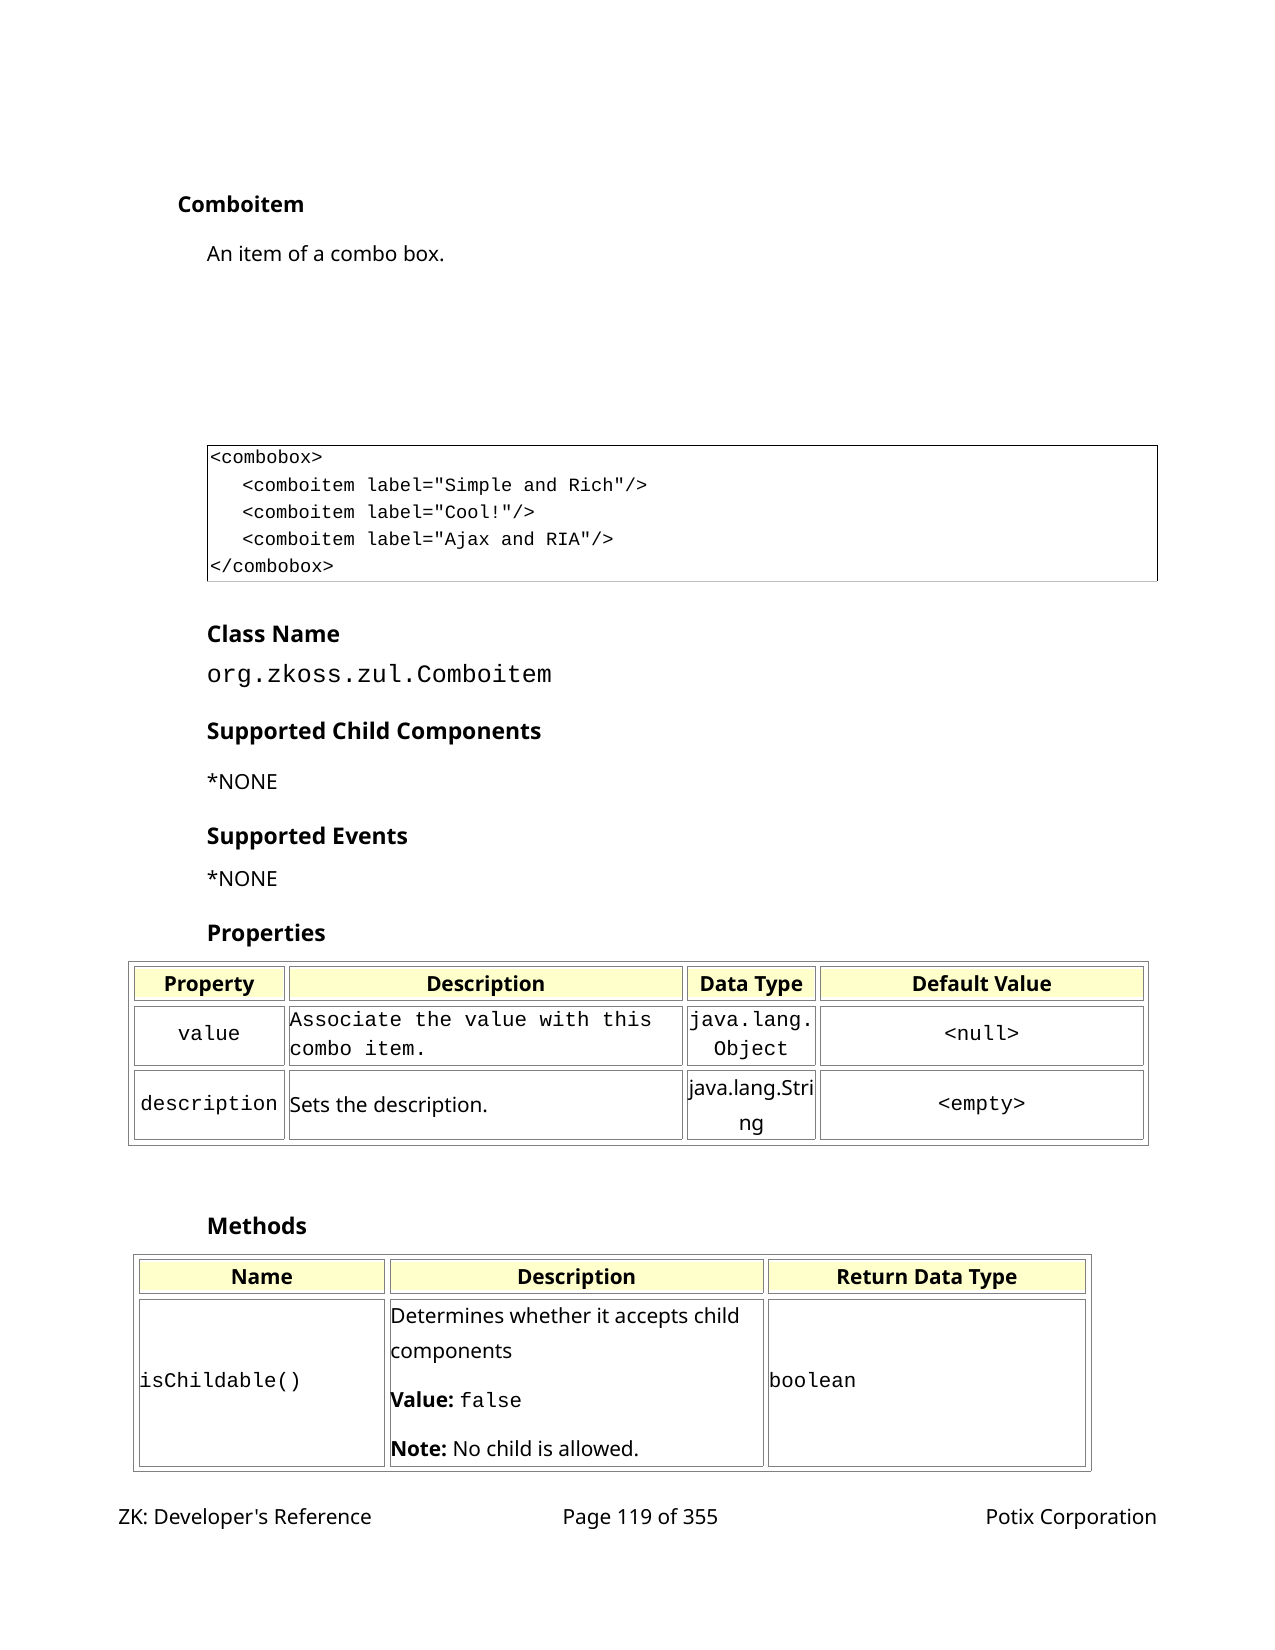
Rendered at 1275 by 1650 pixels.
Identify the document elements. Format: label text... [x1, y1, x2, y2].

text <comboitem label="Simple and Rich"/> [208, 473, 1157, 497]
subtitle Supported Events [207, 820, 1157, 851]
table_header Name [136, 1255, 387, 1293]
table_cell java.lang.Object [685, 1000, 817, 1064]
subtitle Class Name [207, 618, 1157, 649]
text <combobox> [208, 446, 1157, 470]
subtitle Supported Child Components [207, 715, 1157, 746]
table_cell java.lang.String [685, 1065, 817, 1139]
text <comboitem label="Cool!"/> [208, 500, 1157, 524]
table_cell value [131, 1000, 286, 1064]
subtitle Methods [207, 1210, 1157, 1241]
table_cell Determines whether it accepts child components Value: false Note: No child is allowed. [387, 1293, 766, 1466]
table_cell Sets the description. [286, 1065, 685, 1139]
table_cell <empty> [818, 1065, 1146, 1139]
table_header Return Data Type [766, 1255, 1088, 1293]
table_cell Associate the value with this combo item. [286, 1000, 685, 1064]
table_header Description [286, 962, 685, 1000]
text *NONE [207, 864, 1157, 892]
table_header Default Value [818, 962, 1146, 1000]
table_header Data Type [685, 962, 817, 1000]
table_cell <null> [818, 1000, 1146, 1064]
subtitle Comboitem [177, 189, 1157, 219]
subtitle Properties [207, 917, 1157, 948]
text </combobox> [208, 554, 1157, 581]
table_header Description [387, 1255, 766, 1293]
text An item of a combo box. [207, 239, 1157, 268]
table_header Property [131, 962, 286, 1000]
text <comboitem label="Ajax and RIA"/> [208, 527, 1157, 551]
text *NONE [207, 767, 1157, 795]
table_cell boolean [766, 1293, 1088, 1466]
table_cell description [131, 1065, 286, 1139]
text org.zkoss.zul.Comboitem [207, 662, 1157, 690]
table_cell isChildable() [136, 1293, 387, 1466]
